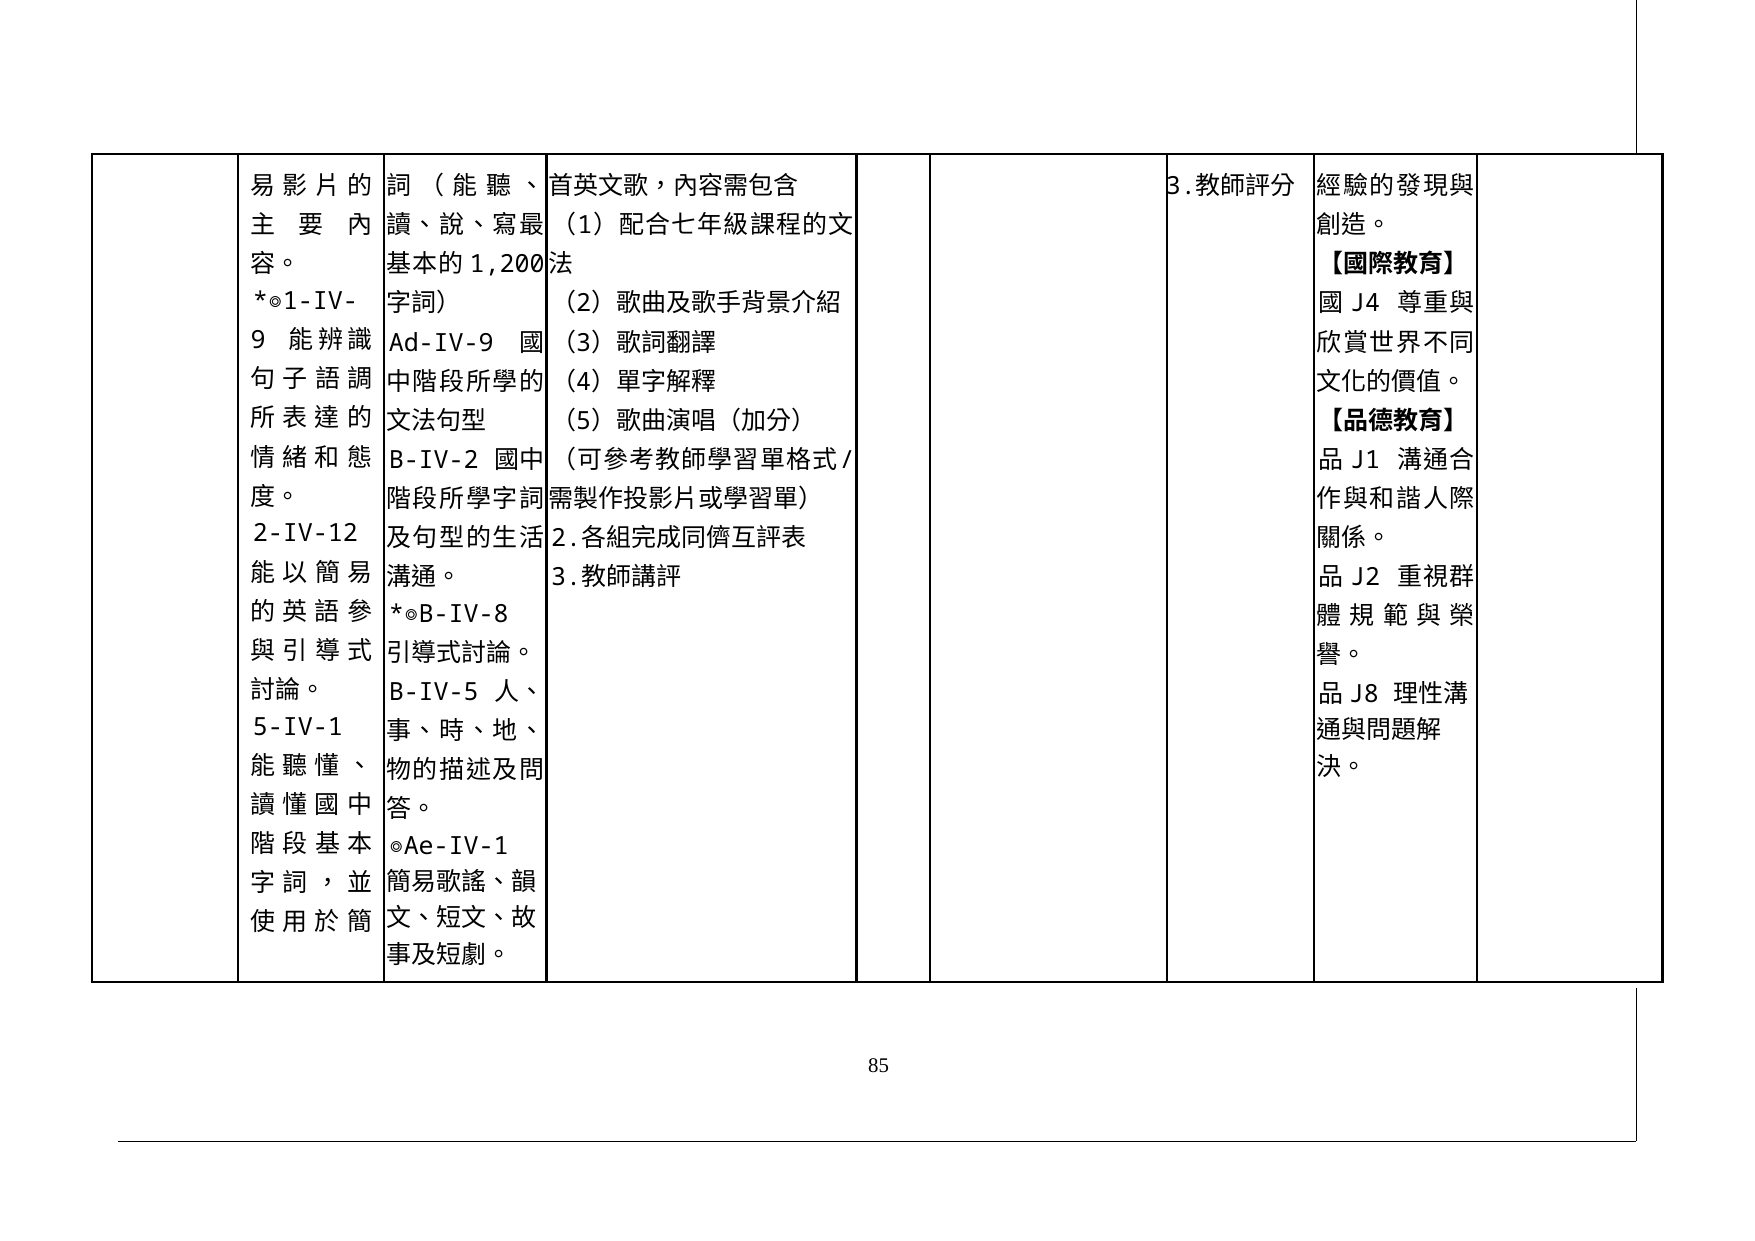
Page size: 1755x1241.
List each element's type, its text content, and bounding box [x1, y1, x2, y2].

table_cell 經驗的發現與創造。 【國際教育】 國J4 尊重與欣賞世界不同文化的價值。 【品德教育】 品J1 溝通合作與和諧人際關係。 品J2 重視群體規範與榮譽。 品J8 理性溝通與問題解決。 [1315, 155, 1476, 981]
table_cell 易影片的主要內容。 *◎1-IV-9 能辨識句子語調所表達的情緒和態度。 2-IV-12 能以簡易的英語參與引導式討論。 5-IV-1 能聽懂、讀懂國中階段基本字詞，並使用於簡 [239, 155, 383, 981]
table_cell 3.教師評分 [1168, 155, 1313, 981]
table_cell [1478, 155, 1661, 981]
table_cell [93, 155, 237, 981]
table_cell [858, 155, 929, 981]
table_cell 詞（能聽、讀、說、寫最基本的1,200字詞） Ad-IV-9 國中階段所學的文法句型 B-IV-2 國中階段所學字詞及句型的生活溝通。 *◎B-IV-8 引導式討論。 B-IV-5 人、事、時、地、物的描述及問答。 ◎Ae-IV-1 簡易歌謠、韻文、短文、故事及短劇。 [385, 155, 545, 981]
table_cell 首英文歌，內容需包含 （1）配合七年級課程的文法 （2）歌曲及歌手背景介紹 （3）歌詞翻譯 （4）單字解釋 （5）歌曲演唱（加分） （可參考教師學習單格式/需製作投影片或學習單） 2.各組完成同儕互評表 3.教師講評 [548, 155, 855, 981]
table_cell [931, 155, 1166, 981]
